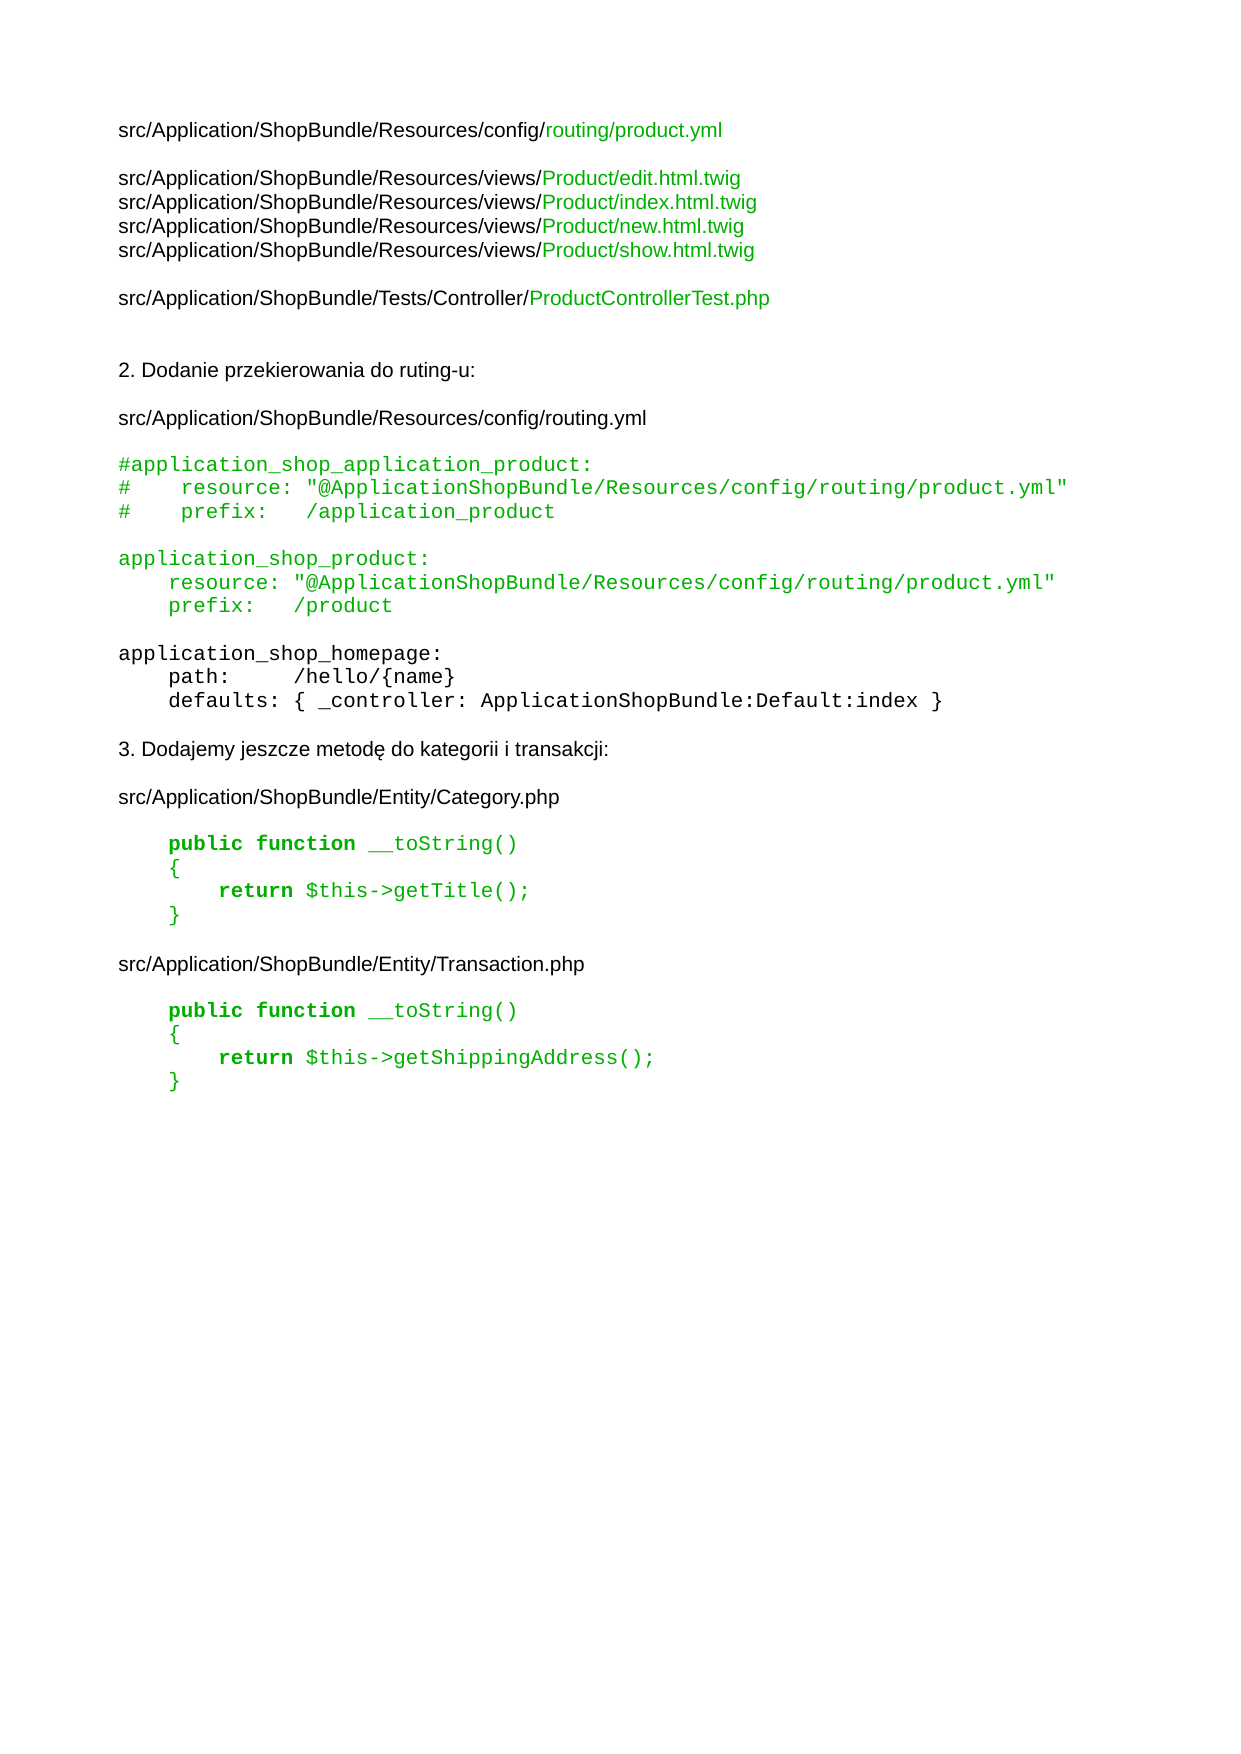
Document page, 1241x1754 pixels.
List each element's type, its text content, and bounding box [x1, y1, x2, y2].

text public function __toString() [118, 999, 1122, 1023]
text public function __toString() [118, 833, 1122, 857]
text return $this->getTitle(); [118, 880, 1122, 904]
text src/Application/ShopBundle/Entity/Transaction.php [118, 952, 1122, 976]
text return $this->getShippingAddress(); [118, 1047, 1122, 1071]
text src/Application/ShopBundle/Resources/views/Product/index.html.twig [118, 190, 1122, 214]
text prefix: /product [118, 595, 1122, 619]
text src/Application/ShopBundle/Resources/config/routing/product.yml [118, 118, 1122, 142]
text src/Application/ShopBundle/Resources/config/routing.yml [118, 406, 1122, 429]
text { [118, 1023, 1122, 1047]
text resource: "@ApplicationShopBundle/Resources/config/routing/product.yml" [118, 572, 1122, 595]
text application_shop_homepage: [118, 643, 1122, 666]
text src/Application/ShopBundle/Entity/Category.php [118, 785, 1122, 809]
text defaults: { _controller: ApplicationShopBundle:Default:index } [118, 690, 1122, 714]
text src/Application/ShopBundle/Resources/views/Product/show.html.twig [118, 238, 1122, 262]
text path: /hello/{name} [118, 666, 1122, 690]
text 3. Dodajemy jeszcze metodę do kategorii i transakcji: [118, 737, 1122, 761]
text } [118, 1071, 1122, 1094]
text application_shop_product: [118, 548, 1122, 572]
text { [118, 857, 1122, 880]
text src/Application/ShopBundle/Resources/views/Product/edit.html.twig [118, 166, 1122, 190]
text 2. Dodanie przekierowania do ruting-u: [118, 358, 1122, 382]
text src/Application/ShopBundle/Tests/Controller/ProductControllerTest.php [118, 286, 1122, 310]
text # resource: "@ApplicationShopBundle/Resources/config/routing/product.yml" [118, 477, 1122, 501]
text } [118, 904, 1122, 928]
text src/Application/ShopBundle/Resources/views/Product/new.html.twig [118, 214, 1122, 238]
text #application_shop_application_product: [118, 453, 1122, 477]
text # prefix: /application_product [118, 501, 1122, 524]
